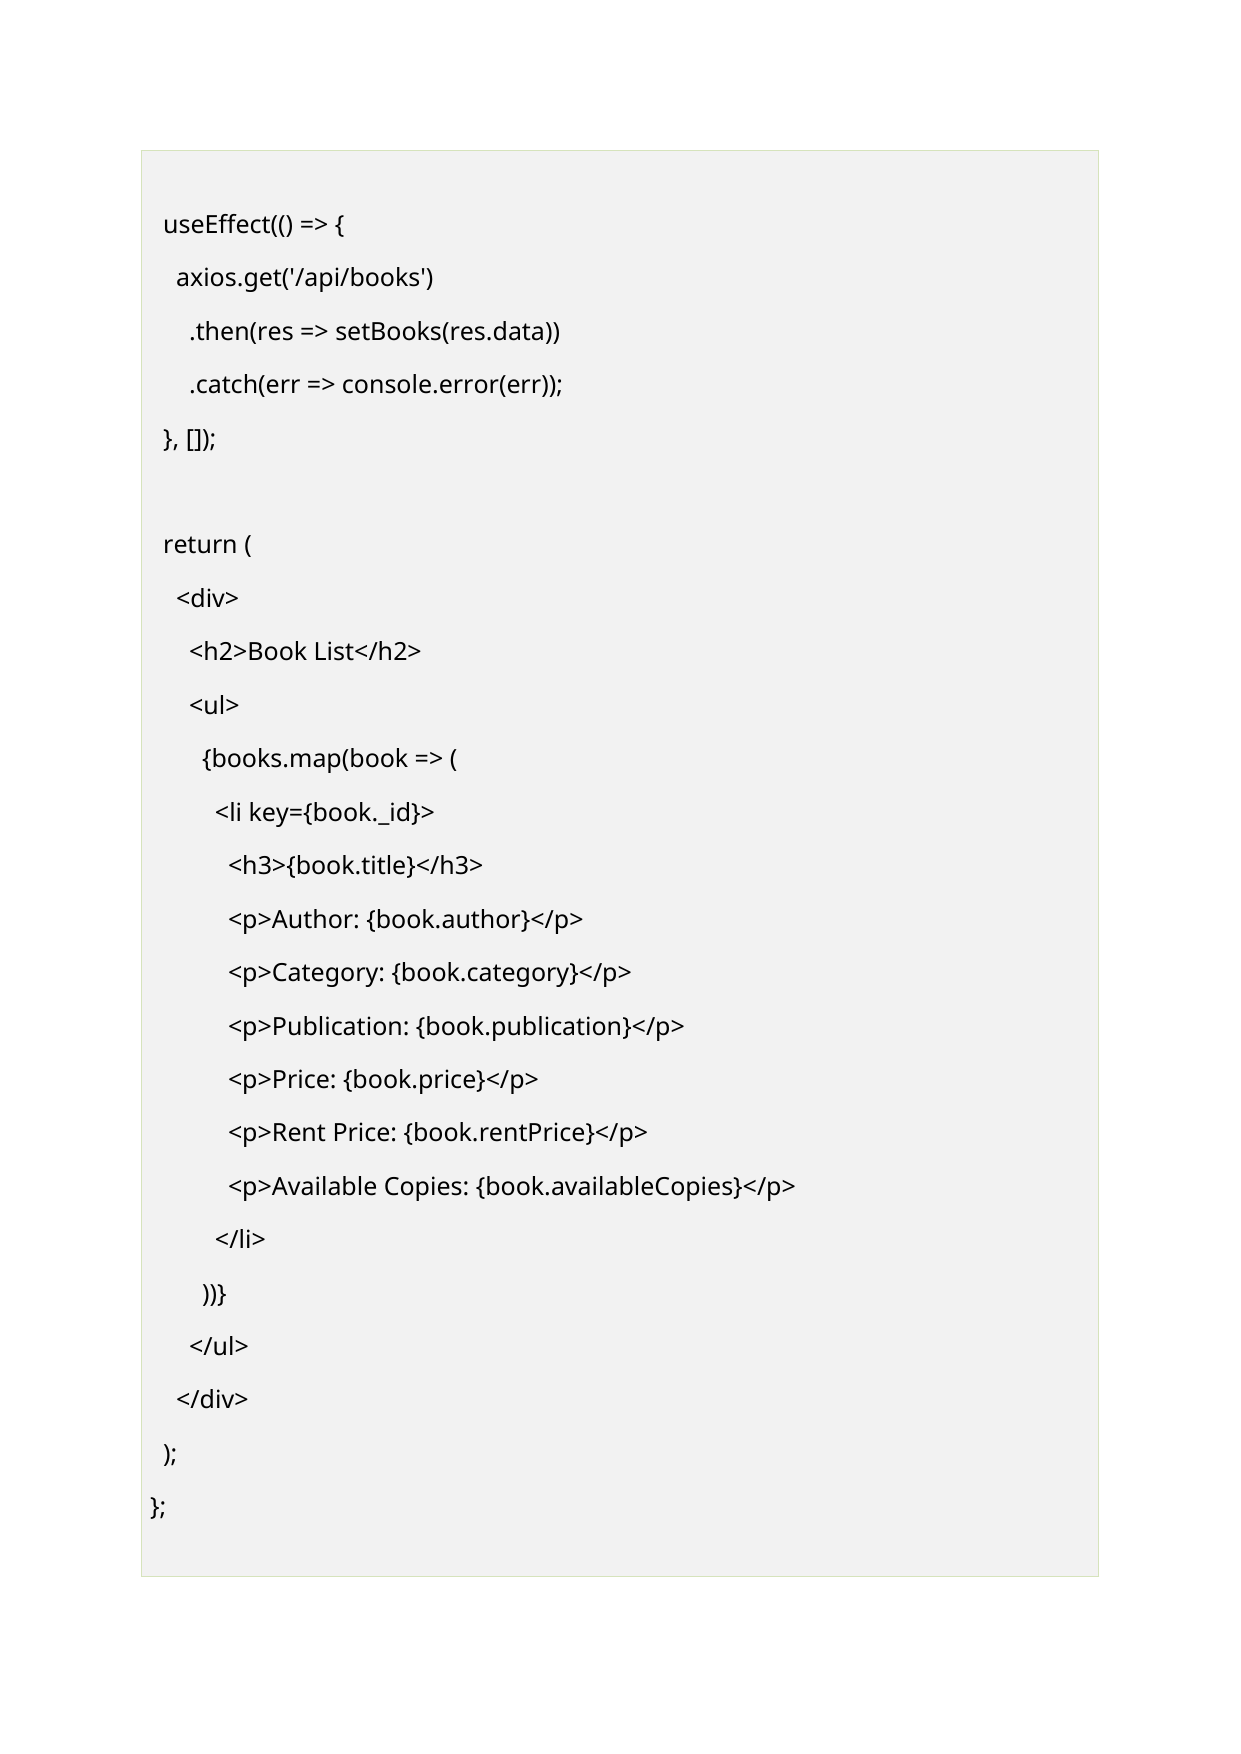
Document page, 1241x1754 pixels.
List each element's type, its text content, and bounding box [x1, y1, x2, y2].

text <p>Price: {book.price}</p> [142, 1058, 1098, 1096]
text useEffect(() => { [142, 203, 1098, 241]
text <p>Available Copies: {book.availableCopies}</p> [142, 1165, 1098, 1202]
text </ul> [142, 1326, 1098, 1363]
text <ul> [142, 684, 1098, 722]
text <p>Publication: {book.publication}</p> [142, 1005, 1098, 1042]
text <h2>Book List</h2> [142, 631, 1098, 668]
text return ( [142, 524, 1098, 561]
text }, []); [142, 417, 1098, 454]
text <p>Category: {book.category}</p> [142, 952, 1098, 989]
text ))} [142, 1272, 1098, 1309]
text </div> [142, 1379, 1098, 1416]
text <h3>{book.title}</h3> [142, 845, 1098, 882]
text .then(res => setBooks(res.data)) [142, 310, 1098, 347]
text <p>Rent Price: {book.rentPrice}</p> [142, 1112, 1098, 1149]
text axios.get('/api/books') [142, 257, 1098, 294]
text <li key={book._id}> [142, 791, 1098, 828]
text <div> [142, 577, 1098, 615]
text }; [142, 1486, 1098, 1523]
text </li> [142, 1219, 1098, 1256]
text ); [142, 1432, 1098, 1470]
text .catch(err => console.error(err)); [142, 364, 1098, 401]
text <p>Author: {book.author}</p> [142, 898, 1098, 935]
text {books.map(book => ( [142, 738, 1098, 775]
